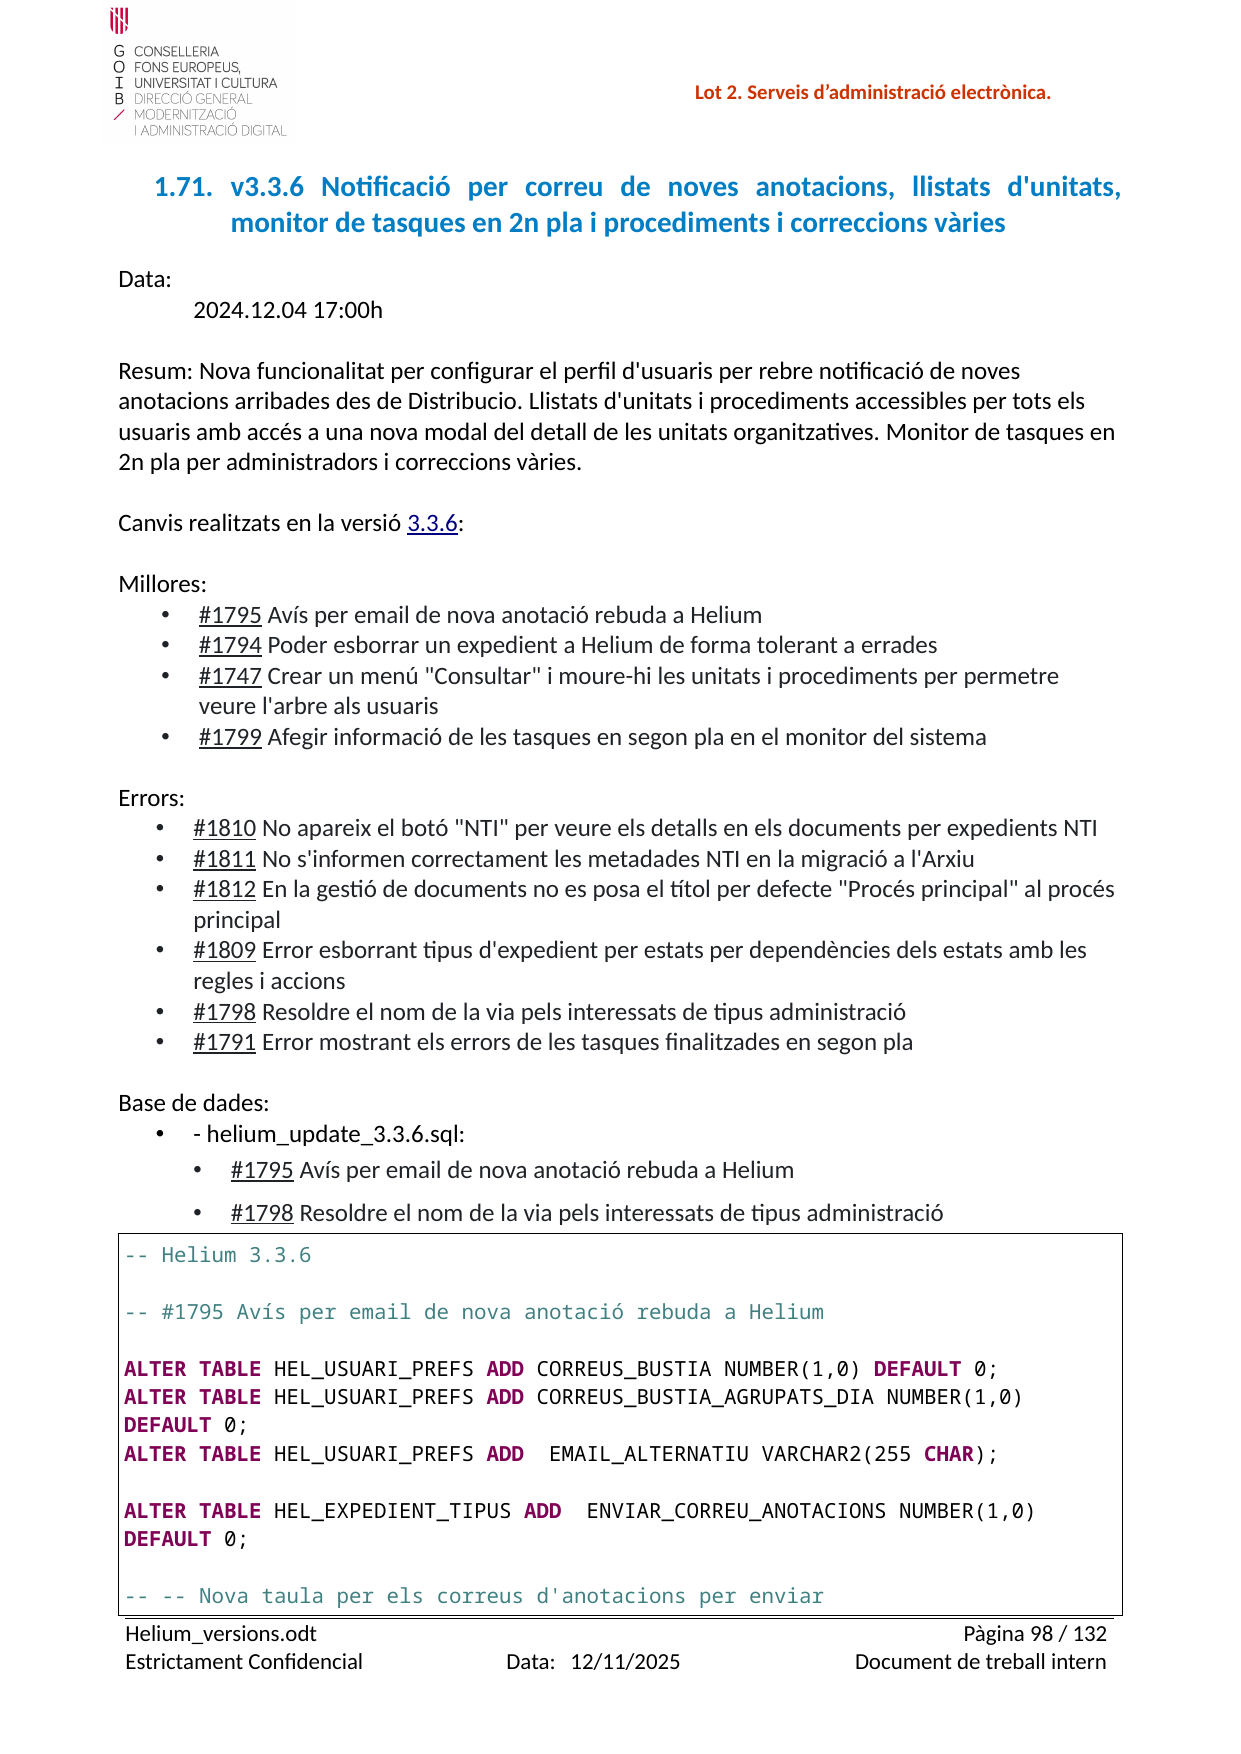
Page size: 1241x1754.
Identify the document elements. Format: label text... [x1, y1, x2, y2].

list #1799 Afegir informació de les tasques en segon pla en el monitor del sistema [161, 721, 1122, 752]
subtitle v3.3.6 Notificació per correu de noves anotacions, llistats d'unitats, monitor de tasques en 2n pla i procediments i correccions vàries [153, 168, 1122, 239]
text Errors: [118, 782, 1122, 813]
list #1809 Error esborrant tipus d'expedient per estats per dependències dels estats amb les regles i accions [156, 935, 1122, 996]
list #1794 Poder esborrar un expedient a Helium de forma tolerant a errades [161, 629, 1122, 660]
list #1798 Resoldre el nom de la via pels interessats de tipus administració [193, 1197, 1122, 1227]
text 2024.12.04 17:00h [118, 294, 1122, 324]
list #1811 No s'informen correctament les metadades NTI en la migració a l'Arxiu [156, 843, 1122, 874]
text Data: [118, 263, 1122, 294]
list #1747 Crear un menú "Consultar" i moure-hi les unitats i procediments per permetre veure l'arbre als usuaris [161, 660, 1122, 721]
text Millores: [118, 568, 1122, 599]
text Base de dades: [118, 1087, 1122, 1118]
list #1795 Avís per email de nova anotació rebuda a Helium [161, 599, 1122, 629]
list #1810 No apareix el botó "NTI" per veure els detalls en els documents per expedients NTI [156, 813, 1122, 843]
list #1812 En la gestió de documents no es posa el títol per defecte "Procés principal" al procés principal [156, 874, 1122, 935]
text Canvis realitzats en la versió 3.3.6: [118, 507, 1122, 538]
table_header -- Helium 3.3.6 -- #1795 Avís per email de nova anotació rebuda a Helium ALTER TABLE HEL_USUARI_PREFS ADD CORREUS_BUSTIA NUMBER(1,0) DEFAULT 0; ALTER TABLE HEL_USUARI_PREFS ADD CORREUS_BUSTIA_AGRUPATS_DIA NUMBER(1,0) DEFAULT 0; ALTER TABLE HEL_USUARI_PREFS ADD EMAIL_ALTERNATIU VARCHAR2(255 CHAR); ALTER TABLE HEL_EXPEDIENT_TIPUS ADD ENVIAR_CORREU_ANOTACIONS NUMBER(1,0) DEFAULT 0; -- -- Nova taula per els correus d'anotacions per enviar [119, 1234, 1122, 1615]
picture [100, 0, 297, 144]
list #1791 Error mostrant els errors de les tasques finalitzades en segon pla [156, 1026, 1122, 1057]
list #1795 Avís per email de nova anotació rebuda a Helium [193, 1154, 1122, 1185]
text Resum: Nova funcionalitat per configurar el perfil d'usuaris per rebre notificació de noves anotacions arribades des de Distribucio. Llistats d'unitats i procediments accessibles per tots els usuaris amb accés a una nova modal del detall de les unitats organitzatives. Monitor de tasques en 2n pla per administradors i correccions vàries. [118, 355, 1122, 477]
list #1798 Resoldre el nom de la via pels interessats de tipus administració [156, 996, 1122, 1026]
list - helium_update_3.3.6.sql: [156, 1118, 1122, 1148]
